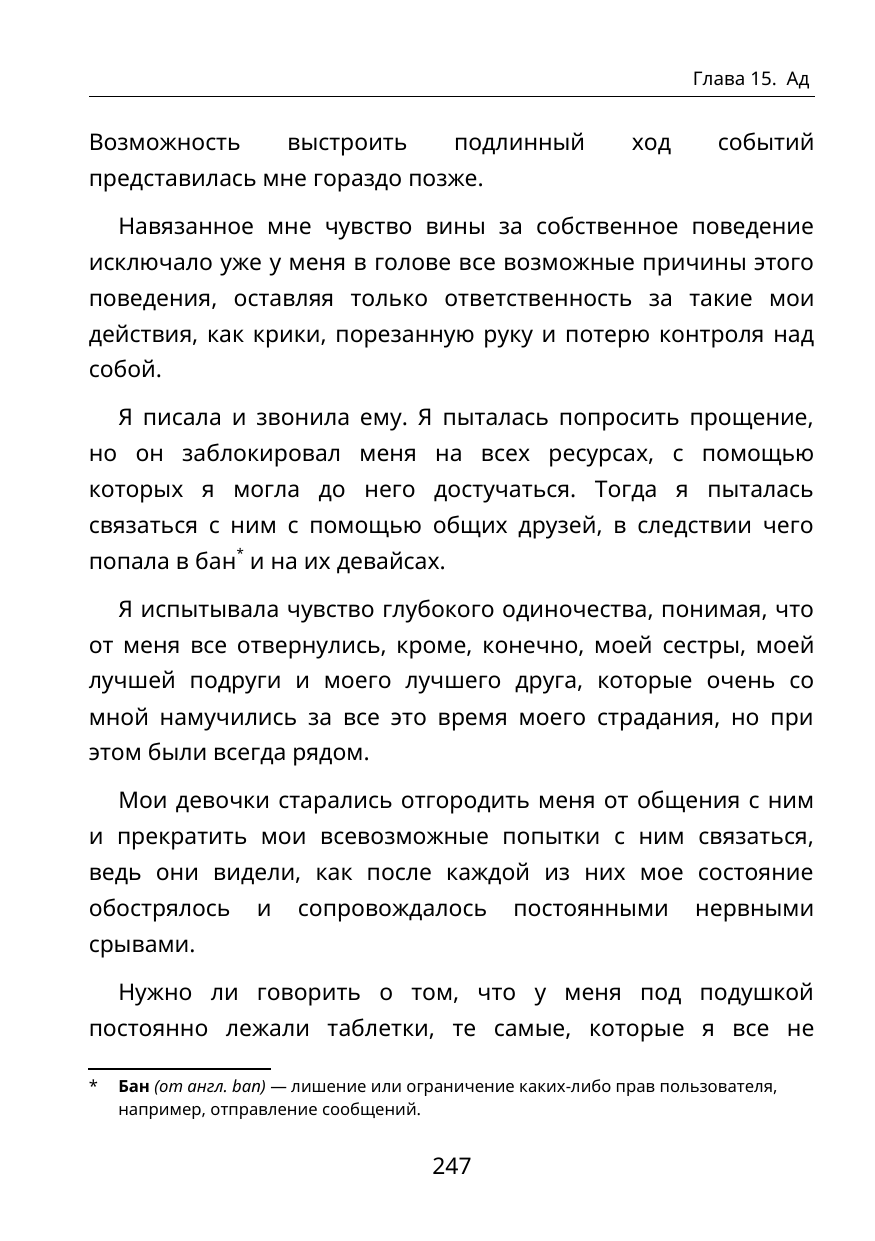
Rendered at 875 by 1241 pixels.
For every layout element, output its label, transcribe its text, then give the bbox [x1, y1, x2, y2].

text Нужно ли говорить о том, что у меня под подушкой постоянно лежали таблетки, те самые, которые я все не [88, 976, 815, 1043]
text Я испытывала чувство глубокого одиночества, понимая, что от меня все отвернулись, кроме, конечно, моей сестры, моей лучшей подруги и моего лучшего друга, которые очень со мной намучились за все это время моего страдания, но при этом были всегда рядом. [88, 593, 815, 768]
text Возможность выстроить подлинный ход событий представилась мне гораздо позже. [88, 126, 815, 193]
text Навязанное мне чувство вины за собственное поведение исключало уже у меня в голове все возможные причины этого поведения, оставляя только ответственность за такие мои действия, как крики, порезанную руку и потерю контроля над собой. [88, 210, 815, 385]
text Я писала и звонила ему. Я пыталась попросить прощение, но он заблокировал меня на всех ресурсах, с помощью которых я могла до него достучаться. Тогда я пыталась связаться с ним с помощью общих друзей, в следствии чего попала в бан и на их девайсах. [88, 401, 815, 576]
text Мои девочки старались отгородить меня от общения с ним и прекратить мои всевозможные попытки с ним связаться, ведь они видели, как после каждой из них мое состояние обострялось и сопровождалось постоянными нервными срывами. [88, 784, 815, 959]
text Бан (от англ. ban) — лишение или ограничение каких-либо прав пользователя, например, отправление сообщений. [88, 1075, 815, 1120]
